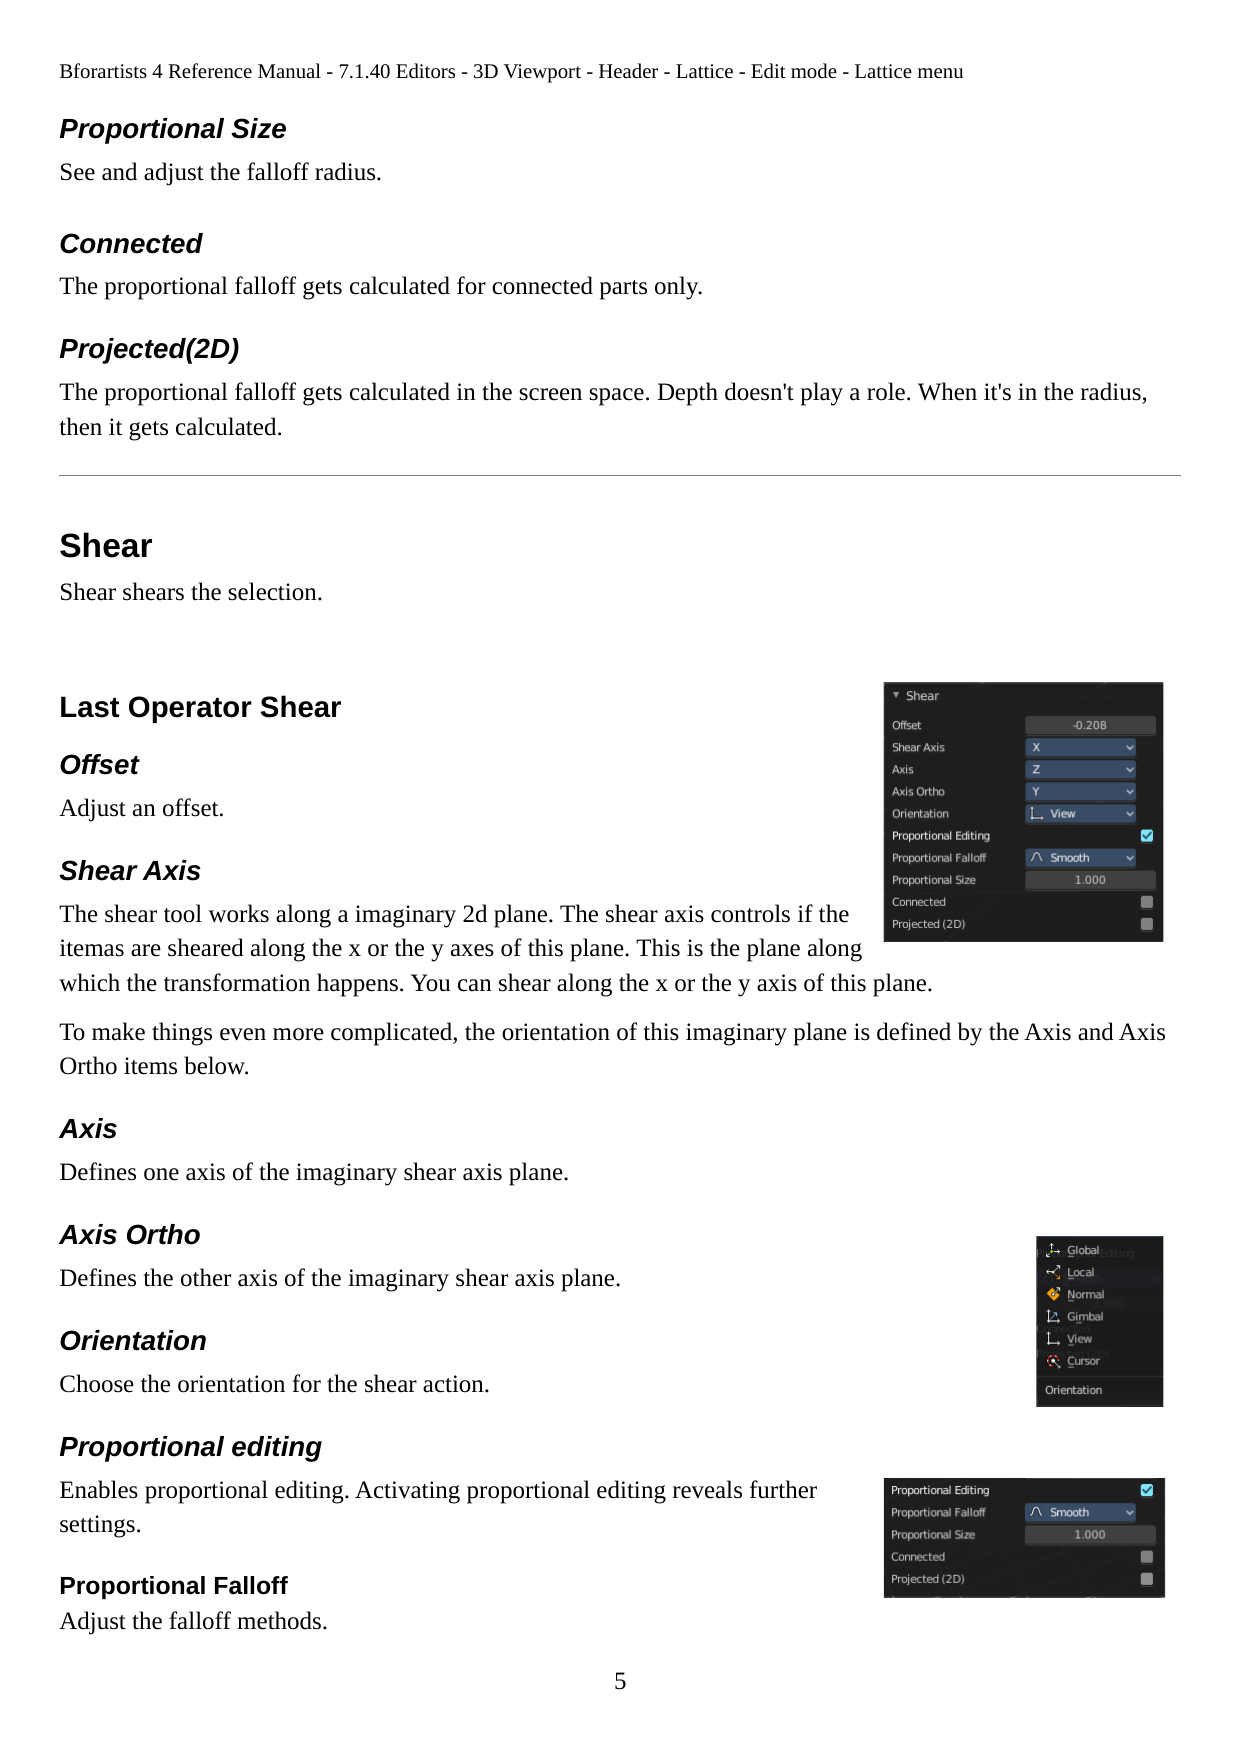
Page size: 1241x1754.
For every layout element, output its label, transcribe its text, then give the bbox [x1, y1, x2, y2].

text To make things even more complicated, the orientation of this imaginary plane is defined by the Axis and Axis Ortho items below. [59, 1017, 1181, 1080]
text Defines one axis of the imaginary shear axis plane. [59, 1157, 1181, 1186]
subtitle Shear [59, 526, 1181, 564]
subtitle [1164, 748, 1181, 780]
subtitle Offset [59, 748, 883, 780]
subtitle Last Operator Shear [59, 690, 883, 723]
subtitle [1164, 854, 1181, 886]
subtitle Orientation [59, 1325, 1036, 1357]
text Defines the other axis of the imaginary shear axis plane. [59, 1263, 1036, 1292]
subtitle Shear Axis [59, 854, 883, 886]
subtitle Axis Ortho [59, 1219, 1181, 1251]
subtitle [1164, 690, 1181, 723]
text Adjust an offset. [59, 793, 883, 822]
picture [883, 682, 1164, 942]
text Choose the orientation for the shear action. [59, 1369, 1036, 1398]
text Adjust the falloff methods. [59, 1606, 1181, 1634]
text The proportional falloff gets calculated for connected parts only. [59, 271, 1181, 300]
text See and adjust the falloff radius. [59, 157, 1181, 186]
picture [883, 1478, 1166, 1598]
text Shear shears the selection. [59, 577, 1181, 606]
subtitle Proportional editing [59, 1431, 1181, 1462]
subtitle Connected [59, 227, 1181, 259]
text The shear tool works along a imaginary 2d plane. The shear axis controls if the itemas are sheared along the x or the y axes of this plane. This is the plane along which the transformation happens. You can shear along the x or the y axis of this plane. [59, 899, 1181, 996]
subtitle [1164, 1325, 1181, 1357]
text [1164, 793, 1181, 822]
text The proportional falloff gets calculated in the screen space. Depth doesn't play a role. When it's in the radius, then it gets calculated. [59, 377, 1181, 441]
subtitle Projected(2D) [59, 333, 1181, 365]
picture [1036, 1236, 1164, 1407]
text Enables proportional editing. Activating proportional editing reveals further settings. [59, 1475, 1181, 1538]
subtitle Axis [59, 1113, 1181, 1145]
subtitle Proportional Size [59, 113, 1181, 144]
subtitle Proportional Falloff [59, 1571, 1181, 1599]
